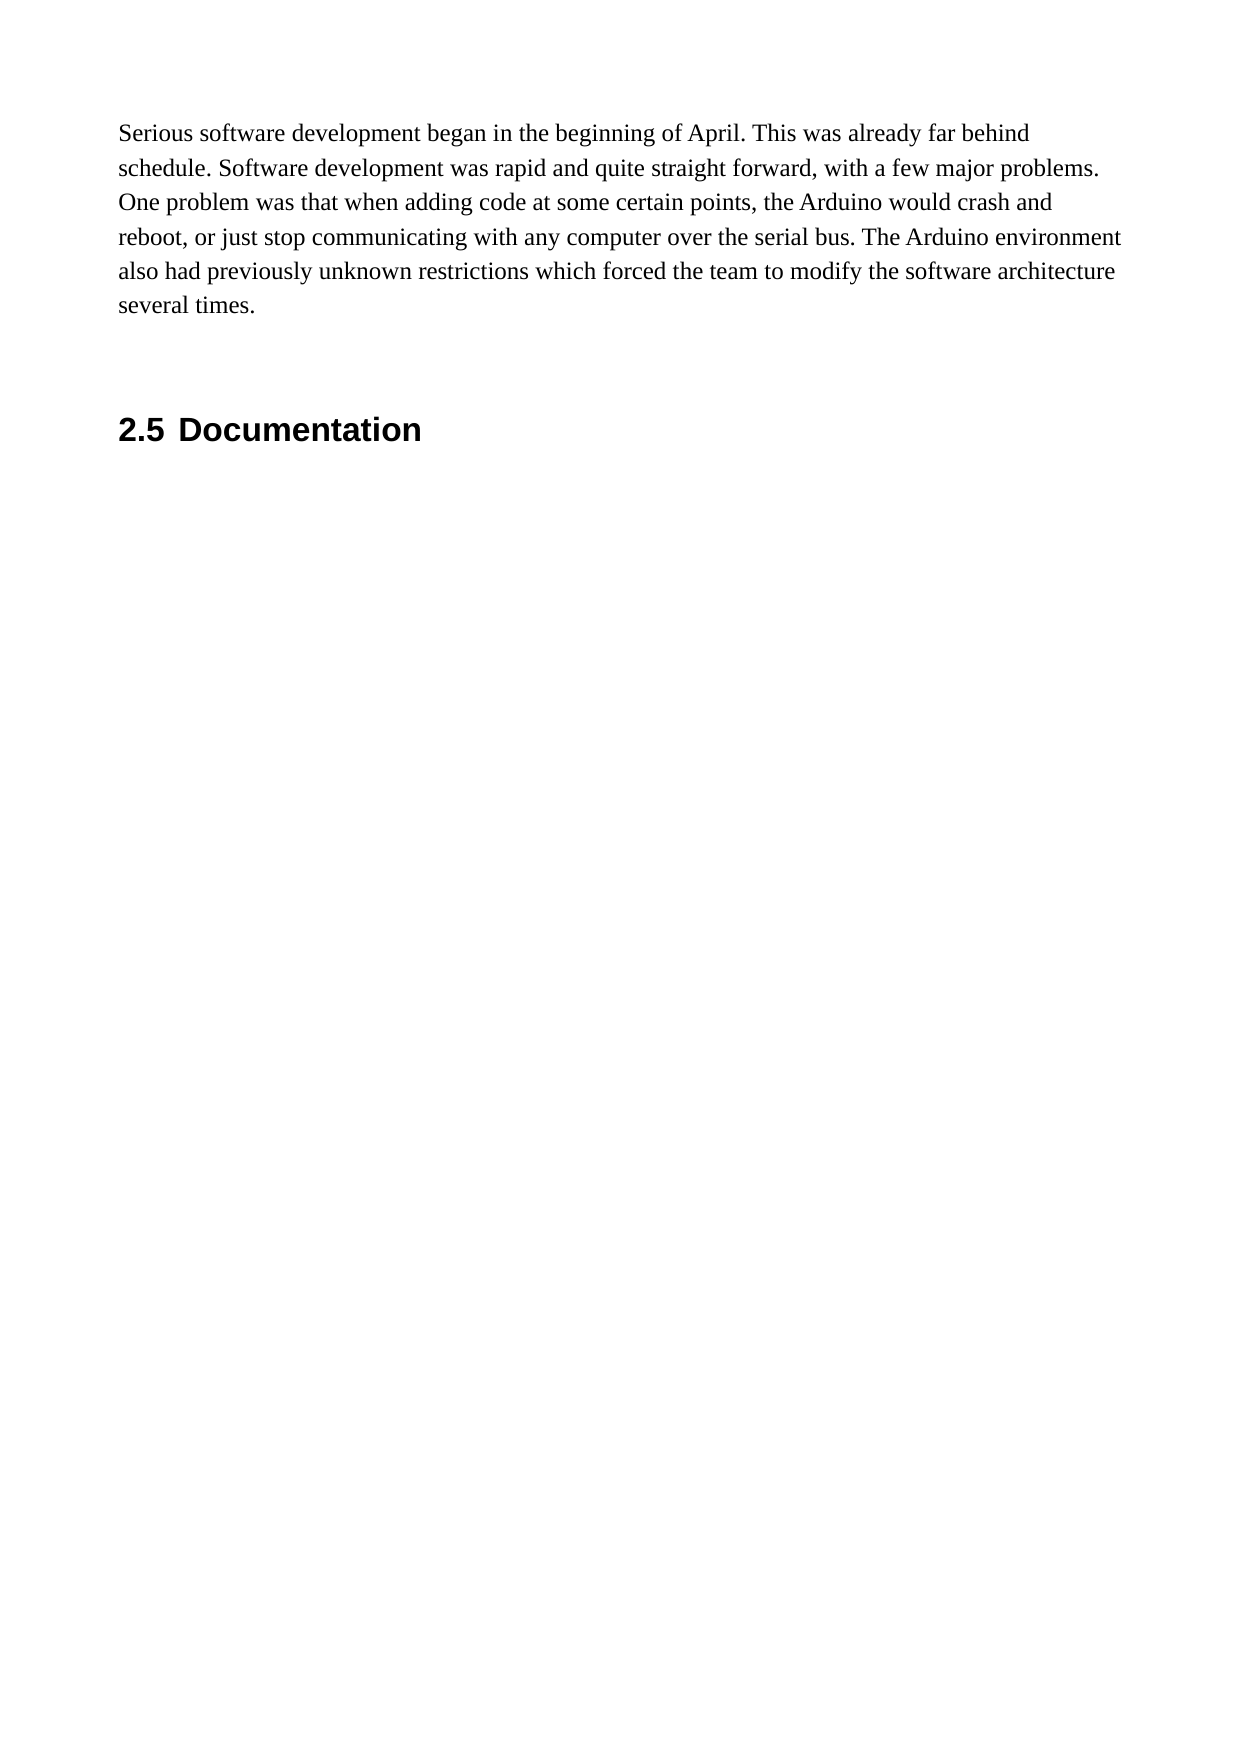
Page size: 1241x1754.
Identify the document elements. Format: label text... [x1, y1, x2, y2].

text Serious software development began in the beginning of April. This was already far behind schedule. Software development was rapid and quite straight forward, with a few major problems. One problem was that when adding code at some certain points, the Arduino would crash and reboot, or just stop communicating with any computer over the serial bus. The Arduino environment also had previously unknown restrictions which forced the team to modify the software architecture several times. [118, 118, 1122, 319]
subtitle 2.5 Documentation [118, 409, 1122, 448]
